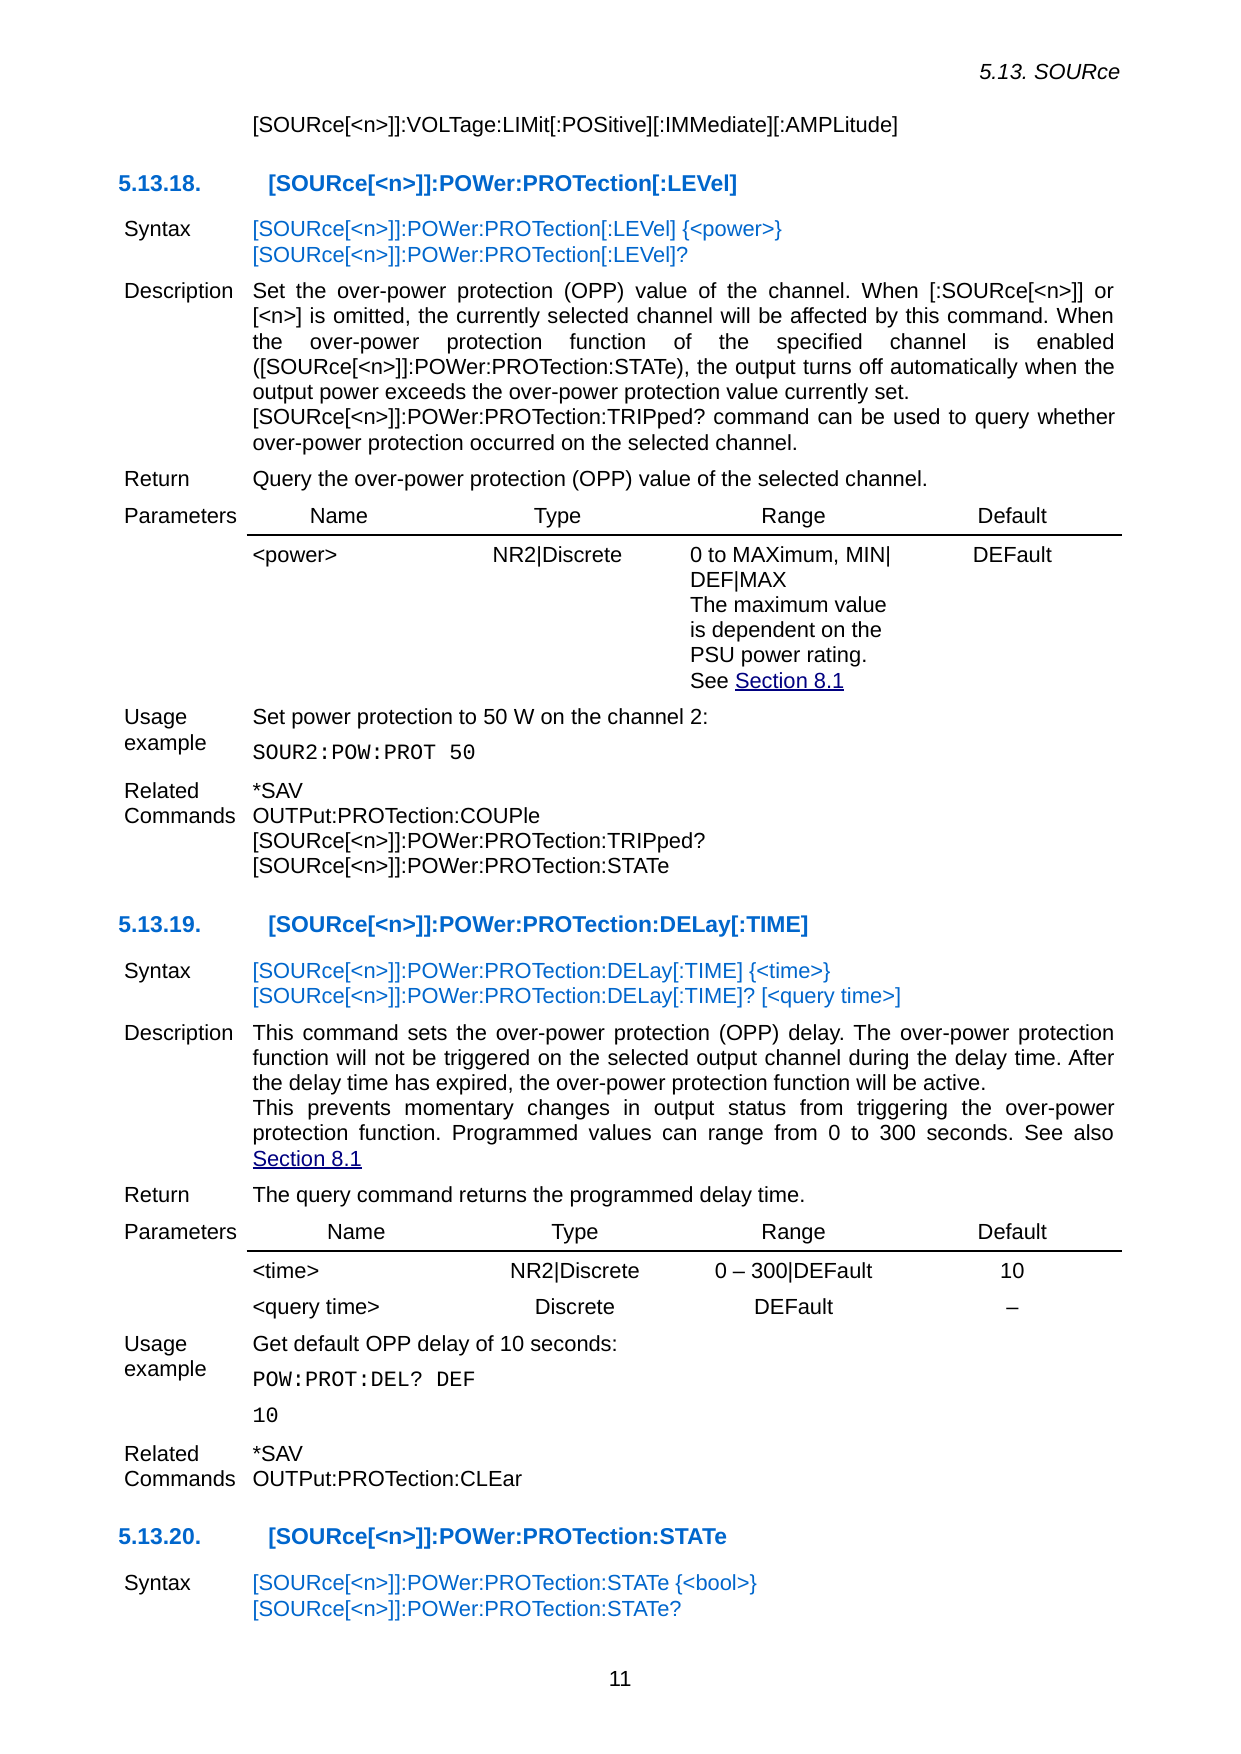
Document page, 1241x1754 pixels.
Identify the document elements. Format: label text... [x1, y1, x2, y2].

table_cell The query command returns the programmed delay time. [247, 1176, 1122, 1213]
table_cell Default [903, 1213, 1122, 1250]
table_cell NR2|Discrete [465, 1252, 684, 1288]
table_header [SOURce[<n>]]:POWer:PROTection:DELay[:TIME] {<time>} [SOURce[<n>]]:POWer:PROTection:DELay[:TIME]? [<query time>] [247, 952, 1122, 1014]
table_cell 0 to MAXimum, MIN|DEF|MAX The maximum value is dependent on the PSU power rating. See Section 8.1 [684, 536, 903, 698]
table_cell Default [903, 497, 1122, 534]
table_cell Set power protection to 50 W on the channel 2: SOUR2:POW:PROT 50 [247, 699, 1122, 772]
table_cell [118, 106, 247, 143]
table_header [SOURce[<n>]]:POWer:PROTection:STATe {<bool>} [SOURce[<n>]]:POWer:PROTection:STATe? [247, 1565, 1122, 1626]
table_cell <power> [247, 536, 431, 698]
table_header [SOURce[<n>]]:POWer:PROTection[:LEVel] {<power>} [SOURce[<n>]]:POWer:PROTection[:LEVel]? [247, 211, 1122, 272]
table_cell Parameters [118, 497, 247, 698]
table_cell Get default OPP delay of 10 seconds: POW:PROT:DEL? DEF 10 [247, 1325, 1122, 1435]
table_cell Usage example [118, 699, 247, 772]
table_cell – [903, 1289, 1122, 1325]
subtitle [SOURce[<n>]]:POWer:PROTection[:LEVel] [118, 169, 1122, 196]
table_cell Description [118, 1014, 247, 1176]
table_cell *SAV OUTPut:PROTection:COUPle [SOURce[<n>]]:POWer:PROTection:TRIPped? [SOURce[<n>]]:POWer:PROTection:STATe [247, 772, 1122, 884]
table_header Syntax [118, 952, 247, 1014]
table_header Syntax [118, 211, 247, 272]
subtitle [SOURce[<n>]]:POWer:PROTection:DELay[:TIME] [118, 911, 1122, 937]
table_cell Name [247, 1213, 465, 1250]
table_cell Description [118, 273, 247, 460]
table_cell <query time> [247, 1289, 465, 1325]
table_cell Discrete [465, 1289, 684, 1325]
table_cell [118, 1289, 247, 1325]
table_cell Parameters [118, 1213, 247, 1288]
table_cell Usage example [118, 1325, 247, 1435]
table_cell Type [465, 1213, 684, 1250]
table_cell Query the over-power protection (OPP) value of the selected channel. [247, 460, 1122, 497]
subtitle [SOURce[<n>]]:POWer:PROTection:STATe [118, 1523, 1122, 1550]
table_cell Return [118, 1176, 247, 1213]
table_cell This command sets the over-power protection (OPP) delay. The over-power protection function will not be triggered on the selected output channel during the delay time. After the delay time has expired, the over-power protection function will be active. This prevents momentary changes in output status from triggering the over-power protection function. Programmed values can range from 0 to 300 seconds. See also Section 8.1 [247, 1014, 1122, 1176]
table_cell Name [247, 497, 431, 534]
table_cell Range [684, 1213, 903, 1250]
table_cell Related Commands [118, 772, 247, 884]
table_cell DEFault [903, 536, 1122, 698]
table_cell Type [431, 497, 684, 534]
table_cell [SOURce[<n>]]:VOLTage:LIMit[:POSitive][:IMMediate][:AMPLitude] [247, 106, 1122, 143]
table_cell NR2|Discrete [431, 536, 684, 698]
table_header Syntax [118, 1565, 247, 1626]
table_cell <time> [247, 1252, 465, 1288]
table_cell Related Commands [118, 1435, 247, 1497]
table_cell DEFault [684, 1289, 903, 1325]
table_cell *SAV OUTPut:PROTection:CLEar [247, 1435, 1122, 1497]
table_cell Return [118, 460, 247, 497]
table_cell 10 [903, 1252, 1122, 1288]
table_cell Range [684, 497, 903, 534]
table_cell Set the over-power protection (OPP) value of the channel. When [:SOURce[<n>]] or [<n>] is omitted, the currently selected channel will be affected by this command. When the over-power protection function of the specified channel is enabled ([SOURce[<n>]]:POWer:PROTection:STATe), the output turns off automatically when the output power exceeds the over-power protection value currently set. [SOURce[<n>]]:POWer:PROTection:TRIPped? command can be used to query whether over-power protection occurred on the selected channel. [247, 273, 1122, 460]
table_cell 0 – 300|DEFault [684, 1252, 903, 1288]
